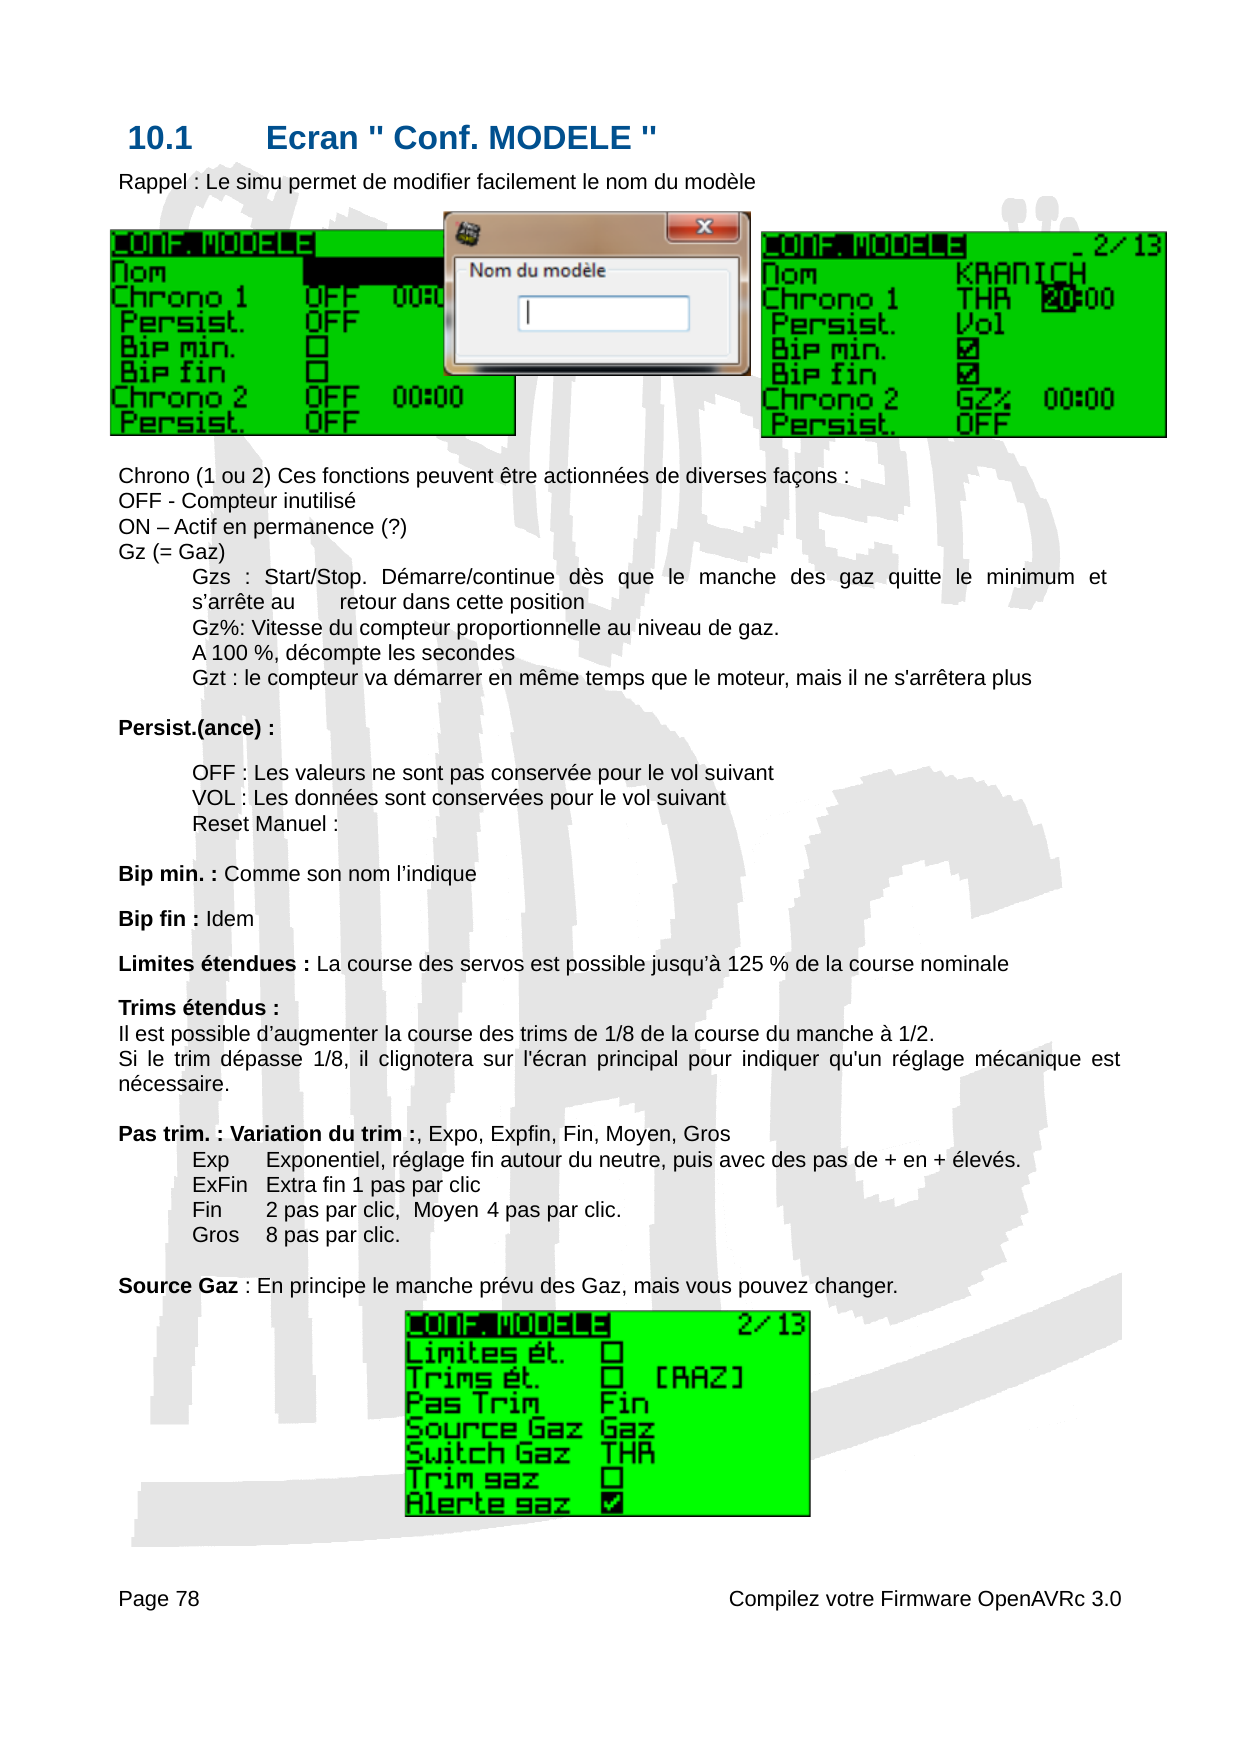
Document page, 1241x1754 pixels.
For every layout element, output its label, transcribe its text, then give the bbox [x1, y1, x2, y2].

text Exp Exponentiel, réglage fin autour du neutre, puis avec des pas de + en + élevés. [118, 1147, 1122, 1172]
text OFF : Les valeurs ne sont pas conservée pour le vol suivant [118, 760, 1122, 785]
text Trims étendus : [118, 995, 1122, 1021]
picture [109, 211, 751, 436]
text Rappel : Le simu permet de modifier facilement le nom du modèle [118, 169, 1122, 194]
text Fin 2 pas par clic, Moyen 4 pas par clic. [118, 1197, 1122, 1222]
text OFF - Compteur inutilisé [118, 488, 1122, 514]
text Chrono (1 ou 2) Ces fonctions peuvent être actionnées de diverses façons : [118, 463, 1122, 488]
text Reset Manuel : [118, 811, 1122, 836]
text Si le trim dépasse 1/8, il clignotera sur l'écran principal pour indiquer qu'un réglage mécanique est nécessaire. [118, 1046, 1122, 1096]
text Limites étendues : La course des servos est possible jusqu’à 125 % de la course nominale [118, 951, 1122, 976]
picture [404, 1310, 811, 1517]
text ON – Actif en permanence (?) [118, 514, 1122, 539]
text Pas trim. : Variation du trim :, Expo, Expfin, Fin, Moyen, Gros [118, 1121, 1122, 1147]
text Gz (= Gaz) [118, 539, 1122, 564]
text Gzt : le compteur va démarrer en même temps que le moteur, mais il ne s'arrêtera plus [118, 665, 1122, 690]
text Gzs : Start/Stop. Démarre/continue dès que le manche des gaz quitte le minimum et s’arrête au retour dans cette position [118, 564, 1122, 614]
text Source Gaz : En principe le manche prévu des Gaz, mais vous pouvez changer. [118, 1273, 1122, 1298]
text Bip min. : Comme son nom l’indique [118, 861, 1122, 886]
text VOL : Les données sont conservées pour le vol suivant [118, 785, 1122, 811]
text Gz%: Vitesse du compteur proportionnelle au niveau de gaz. [118, 614, 1122, 640]
text Il est possible d’augmenter la course des trims de 1/8 de la course du manche à 1/2. [118, 1021, 1122, 1046]
text Persist.(ance) : [118, 715, 1122, 741]
text A 100 %, décompte les secondes [118, 640, 1122, 665]
text Gros 8 pas par clic. [118, 1222, 1122, 1247]
picture [760, 231, 1167, 438]
text Bip fin : Idem [118, 906, 1122, 931]
subtitle Ecran '' Conf. MODELE '' [118, 118, 1122, 157]
text ExFin Extra fin 1 pas par clic [118, 1172, 1122, 1197]
